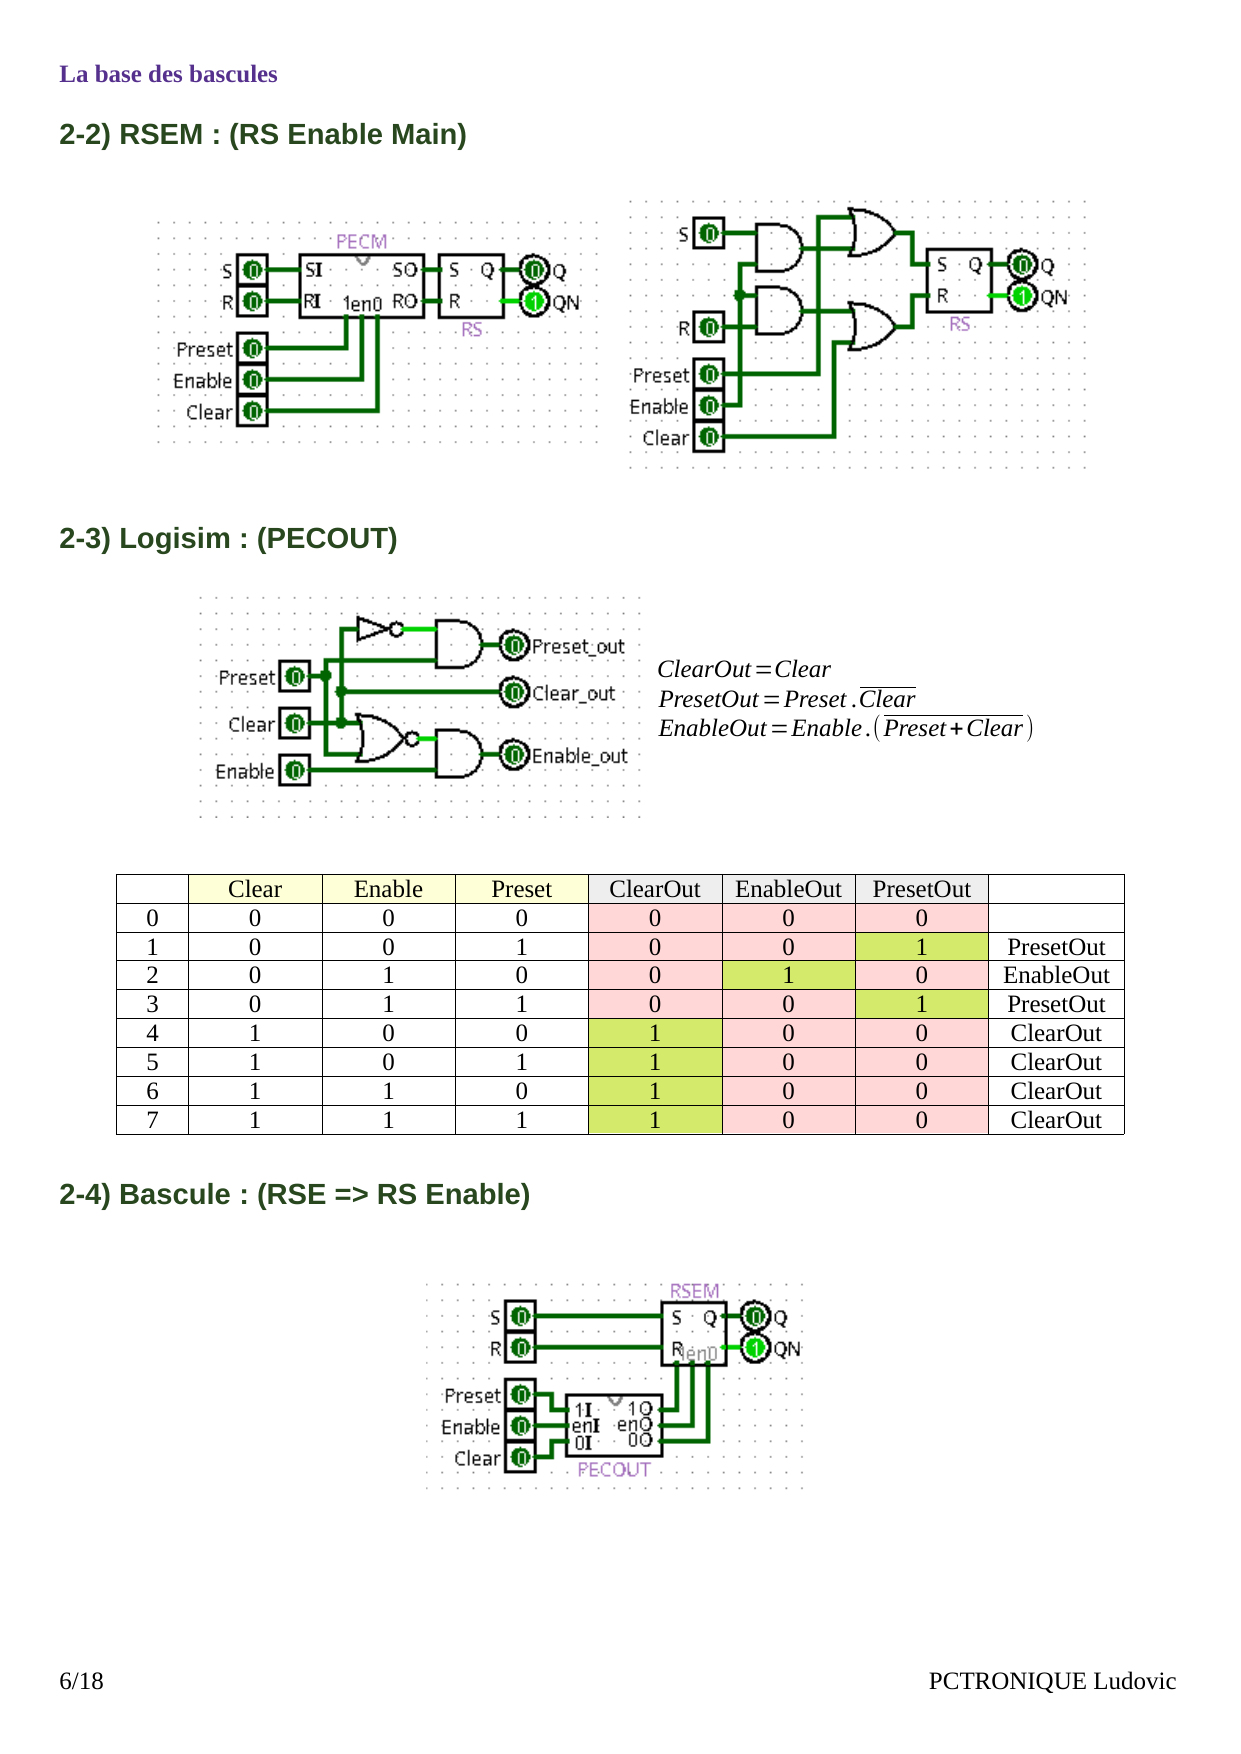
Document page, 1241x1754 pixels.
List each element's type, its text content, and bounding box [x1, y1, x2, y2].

table_cell 0 [589, 933, 722, 960]
table_cell 0 [589, 990, 722, 1018]
subtitle 2-3) Logisim : (PECOUT) [59, 521, 1181, 555]
picture [147, 219, 607, 451]
table_cell 0 [456, 904, 588, 932]
table_cell 0 [856, 1048, 988, 1076]
table_cell 1 [856, 990, 988, 1018]
table_cell 0 [323, 1048, 455, 1076]
table_cell ClearOut [989, 1019, 1124, 1047]
table_header [989, 875, 1124, 903]
table_cell 7 [117, 1106, 188, 1133]
table_cell 0 [589, 961, 722, 989]
table_cell 1 [117, 933, 188, 960]
table_cell 1 [189, 1106, 322, 1133]
picture [197, 588, 645, 818]
table_cell 5 [117, 1048, 188, 1076]
picture [619, 198, 1092, 472]
table_cell 1 [589, 1048, 722, 1076]
table_header Preset [456, 875, 588, 903]
table_cell 1 [456, 990, 588, 1018]
table_cell ClearOut [989, 1077, 1124, 1105]
table_cell 0 [856, 1019, 988, 1047]
table_cell 0 [856, 961, 988, 989]
table_cell 1 [189, 1077, 322, 1105]
table_cell 1 [589, 1106, 722, 1133]
table_cell 0 [723, 1019, 855, 1047]
table_cell ClearOut [989, 1106, 1124, 1133]
table_cell 0 [723, 1106, 855, 1133]
table_header [117, 875, 188, 903]
picture [426, 1270, 814, 1494]
table_cell 0 [189, 904, 322, 932]
table_cell 1 [456, 1048, 588, 1076]
table_header PresetOut [856, 875, 988, 903]
subtitle 2-4) Bascule : (RSE => RS Enable) [59, 1177, 1181, 1211]
table_cell 0 [117, 904, 188, 932]
table_cell 1 [323, 961, 455, 989]
table_cell 0 [456, 1019, 588, 1047]
table_cell 1 [456, 1106, 588, 1133]
table_cell 0 [856, 1106, 988, 1133]
table_cell 0 [723, 1077, 855, 1105]
table_cell 0 [589, 904, 722, 932]
table_cell ClearOut [989, 1048, 1124, 1076]
table_cell 0 [856, 904, 988, 932]
table_cell 6 [117, 1077, 188, 1105]
table_cell 0 [723, 1048, 855, 1076]
table_cell 0 [856, 1077, 988, 1105]
table_cell [989, 904, 1124, 932]
table_cell 0 [323, 904, 455, 932]
table_cell 0 [723, 933, 855, 960]
table_header Enable [323, 875, 455, 903]
table_header Clear [189, 875, 322, 903]
table_cell 0 [323, 933, 455, 960]
table_cell 0 [723, 990, 855, 1018]
table_cell 1 [456, 933, 588, 960]
table_header EnableOut [723, 875, 855, 903]
table_cell 1 [323, 1077, 455, 1105]
table_cell 4 [117, 1019, 188, 1047]
table_cell 0 [456, 1077, 588, 1105]
table_cell PresetOut [989, 933, 1124, 960]
table_cell 1 [723, 961, 855, 989]
table_cell 0 [456, 961, 588, 989]
table_cell 0 [189, 933, 322, 960]
table_cell 0 [723, 904, 855, 932]
table_cell 0 [189, 961, 322, 989]
table_header ClearOut [589, 875, 722, 903]
table_cell 0 [189, 990, 322, 1018]
table_cell 1 [589, 1077, 722, 1105]
table_cell 1 [189, 1048, 322, 1076]
table_cell 2 [117, 961, 188, 989]
table_cell 3 [117, 990, 188, 1018]
table_cell 1 [189, 1019, 322, 1047]
table_cell 1 [323, 990, 455, 1018]
table_cell 1 [323, 1106, 455, 1133]
table_cell EnableOut [989, 961, 1124, 989]
subtitle 2-2) RSEM : (RS Enable Main) [59, 117, 1181, 151]
table_cell 1 [589, 1019, 722, 1047]
table_cell 1 [856, 933, 988, 960]
table_cell PresetOut [989, 990, 1124, 1018]
table_cell 0 [323, 1019, 455, 1047]
